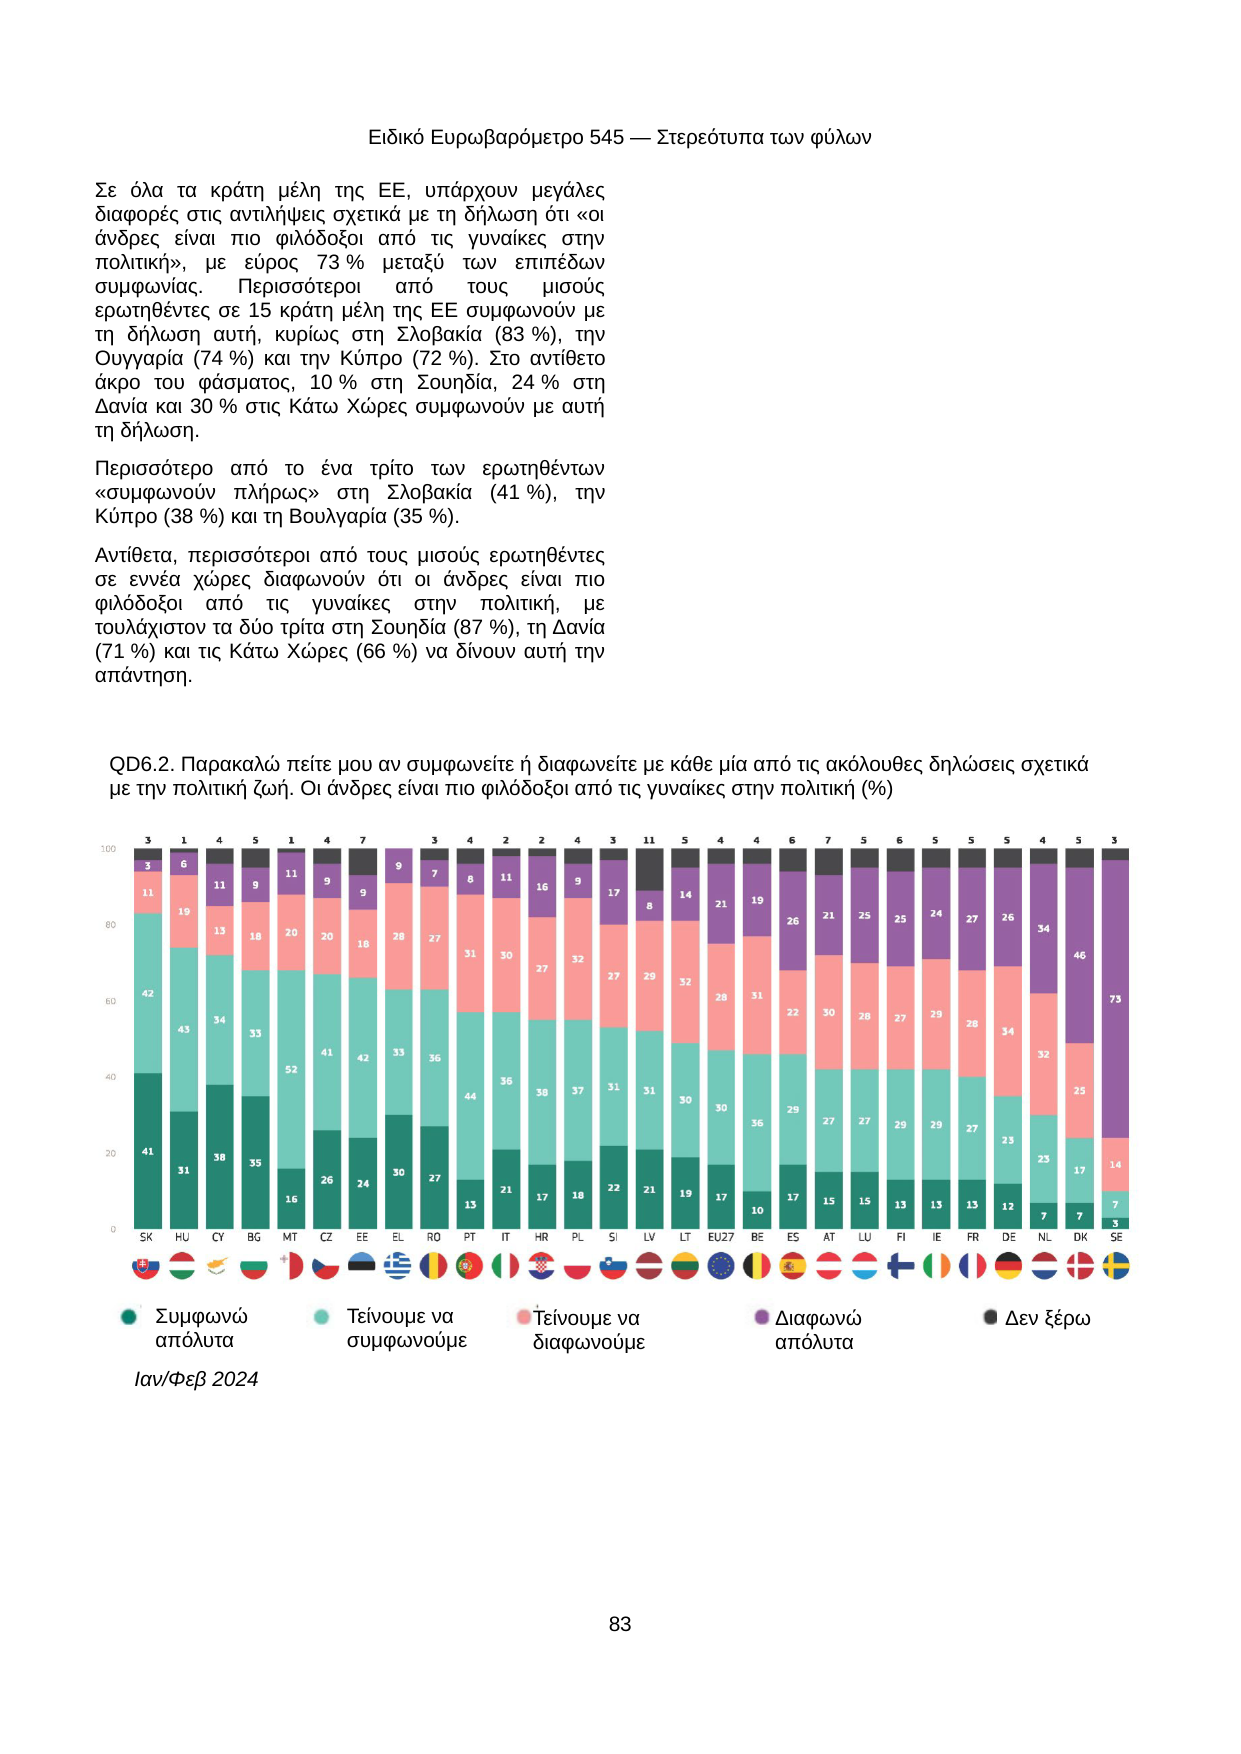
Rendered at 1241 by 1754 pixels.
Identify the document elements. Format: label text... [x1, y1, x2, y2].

text Αντίθετα, περισσότεροι από τους μισούς ερωτηθέντες σε εννέα χώρες διαφωνούν ότι οι άνδρες είναι πιο φιλόδοξοι από τις γυναίκες στην πολιτική, με τουλάχιστον τα δύο τρίτα στη Σουηδία (87 %), τη Δανία (71 %) και τις Κάτω Χώρες (66 %) να δίνουν αυτή την απάντηση. [94, 543, 605, 686]
picture [95, 833, 1139, 1284]
text Περισσότερο από το ένα τρίτο των ερωτηθέντων «συμφωνούν πλήρως» στη Σλοβακία (41 %), την Κύπρο (38 %) και τη Βουλγαρία (35 %). [94, 456, 605, 528]
text Σε όλα τα κράτη μέλη της ΕΕ, υπάρχουν μεγάλες διαφορές στις αντιλήψεις σχετικά με τη δήλωση ότι «οι άνδρες είναι πιο φιλόδοξοι από τις γυναίκες στην πολιτική», με εύρος 73 % μεταξύ των επιπέδων συμφωνίας. Περισσότεροι από τους μισούς ερωτηθέντες σε 15 κράτη μέλη της ΕΕ συμφωνούν με τη δήλωση αυτή, κυρίως στη Σλοβακία (83 %), την Ουγγαρία (74 %) και την Κύπρο (72 %). Στο αντίθετο άκρο του φάσματος, 10 % στη Σουηδία, 24 % στη Δανία και 30 % στις Κάτω Χώρες συμφωνούν με αυτή τη δήλωση. [94, 178, 605, 442]
picture [110, 1298, 997, 1329]
